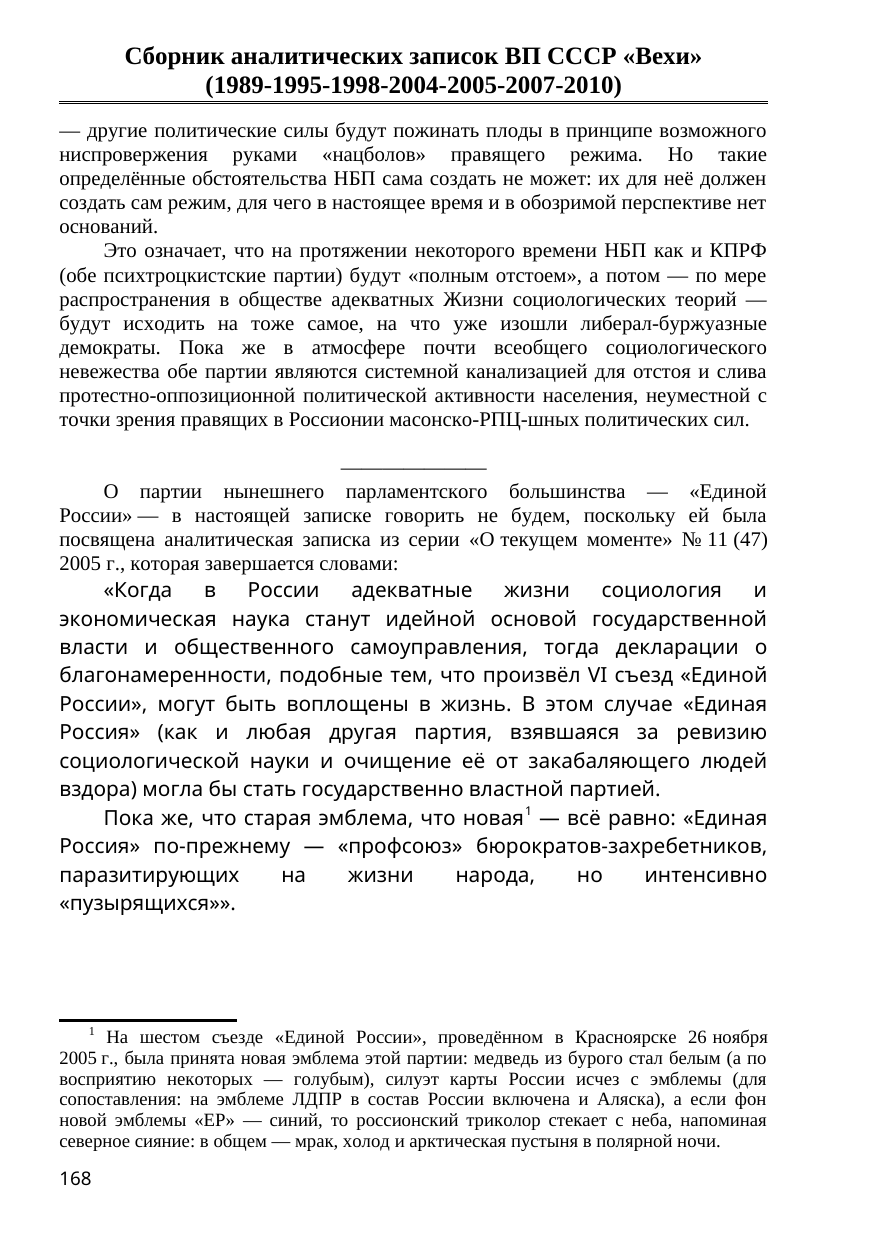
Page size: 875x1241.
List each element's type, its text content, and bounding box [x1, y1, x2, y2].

text — другие политические силы будут пожинать плоды в принципе возможного ниспровержения руками «нацболов» правящего режима. Но такие определённые обстоятельства НБП сама создать не может: их для неё должен создать сам режим, для чего в настоящее время и в обозримой перспективе нет оснований. [59, 118, 768, 238]
text Это означает, что на протяжении некоторого времени НБП как и КПРФ (обе психтроцкистские партии) будут «полным отстоем», а потом — по мере распространения в обществе адекватных Жизни социологических теорий — будут исходить на тоже самое, на что уже изошли либерал-буржуазные демократы. Пока же в атмосфере почти всеобщего социологического невежества обе партии являются системной канализацией для отстоя и слива протестно-оппозиционной политической активности населения, неуместной с точки зрения правящих в Россионии масонско-РПЦ-шных политических сил. [59, 238, 768, 431]
text ——————— [59, 455, 768, 479]
text «Когда в России адекватные жизни социология и экономическая наука станут идейной основой государственной власти и общественного самоуправления, тогда декларации о благонамеренности, подобные тем, что произвёл VI съезд «Единой России», могут быть воплощены в жизнь. В этом случае «Единая Россия» (как и любая другая партия, взявшаяся за ревизию социологической науки и очищение её от закабаляющего людей вздора) могла бы стать государственно властной партией. [59, 575, 768, 803]
text Пока же, что старая эмблема, что новая — всё равно: «Единая Россия» по-прежнему — «профсоюз» бюрократов-захребетников, паразитирующих на жизни народа, но интенсивно «пузырящихся»». [59, 803, 768, 917]
text На шестом съезде «Единой России», проведённом в Красноярске 26 ноября 2005 г., была принята новая эмблема этой партии: медведь из бурого стал белым (а по восприятию некоторых — голубым), силуэт карты России исчез с эмблемы (для сопоставления: на эмблеме ЛДПР в состав России включена и Аляска), а если фон новой эмблемы «ЕР» — синий, то россионский триколор стекает с неба, напоминая северное сияние: в общем — мрак, холод и арктическая пустыня в полярной ночи. [59, 1027, 768, 1152]
text О партии нынешнего парламентского большинства — «Единой России» — в настоящей записке говорить не будем, поскольку ей была посвящена аналитическая записка из серии «О текущем моменте» № 11 (47) 2005 г., которая завершается словами: [59, 479, 768, 575]
